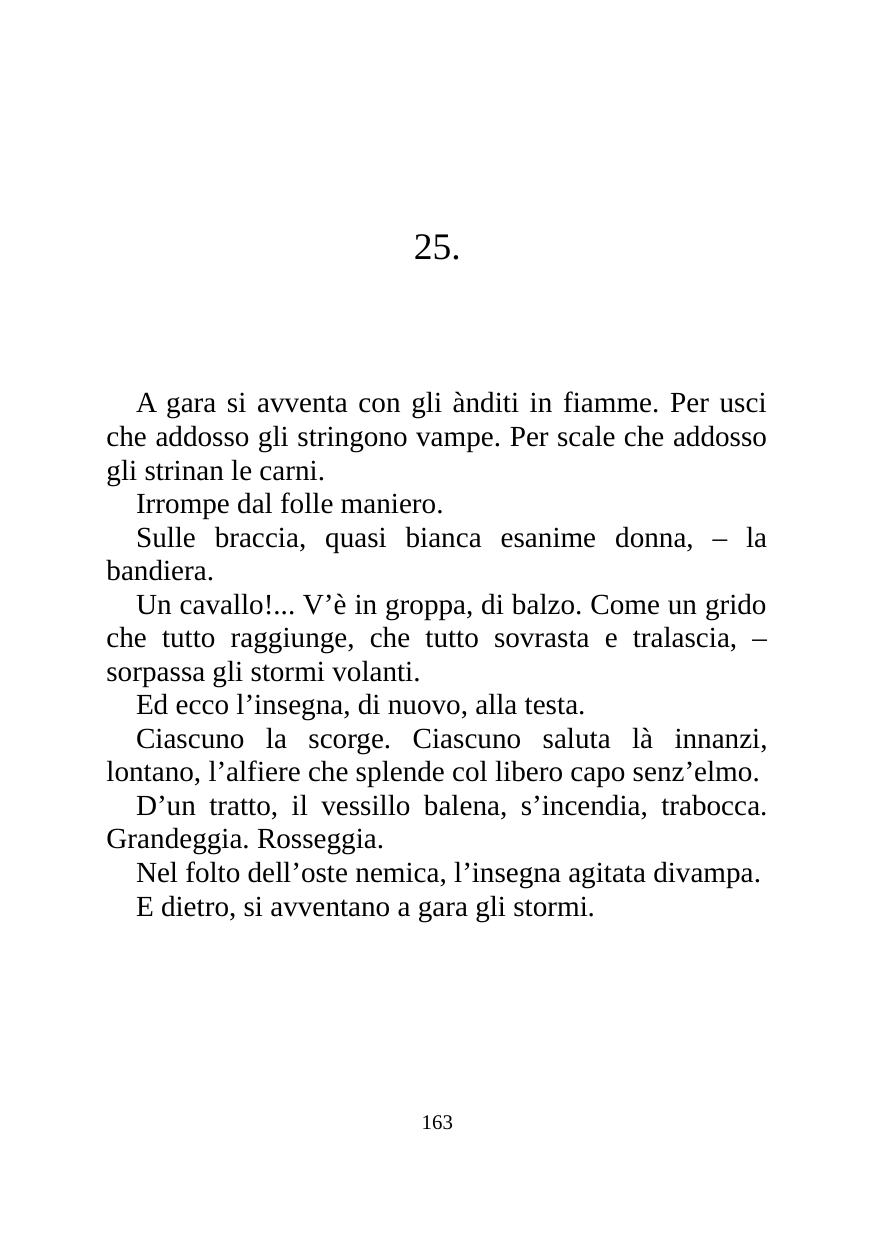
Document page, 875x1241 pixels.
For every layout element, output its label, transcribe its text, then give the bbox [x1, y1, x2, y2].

text Ciascuno la scorge. Ciascuno saluta là innanzi, lontano, l’alfiere che splende col libero capo senz’elmo. [106, 721, 768, 788]
text Ed ecco l’insegna, di nuovo, alla testa. [106, 687, 768, 721]
text Nel folto dell’oste nemica, l’insegna agitata divampa. [106, 855, 768, 889]
text Sulle braccia, quasi bianca esanime donna, – la bandiera. [106, 520, 768, 587]
text E dietro, si avventano a gara gli stormi. [106, 889, 768, 922]
text Irrompe dal folle maniero. [106, 486, 768, 520]
text D’un tratto, il vessillo balena, s’incendia, trabocca. Grandeggia. Rosseggia. [106, 788, 768, 855]
subtitle 25. [106, 224, 768, 267]
text A gara si avventa con gli ànditi in fiamme. Per usci che addosso gli stringono vampe. Per scale che addosso gli strinan le carni. [106, 386, 768, 486]
text Un cavallo!... V’è in groppa, di balzo. Come un grido che tutto raggiunge, che tutto sovrasta e tralascia, – sorpassa gli stormi volanti. [106, 587, 768, 687]
